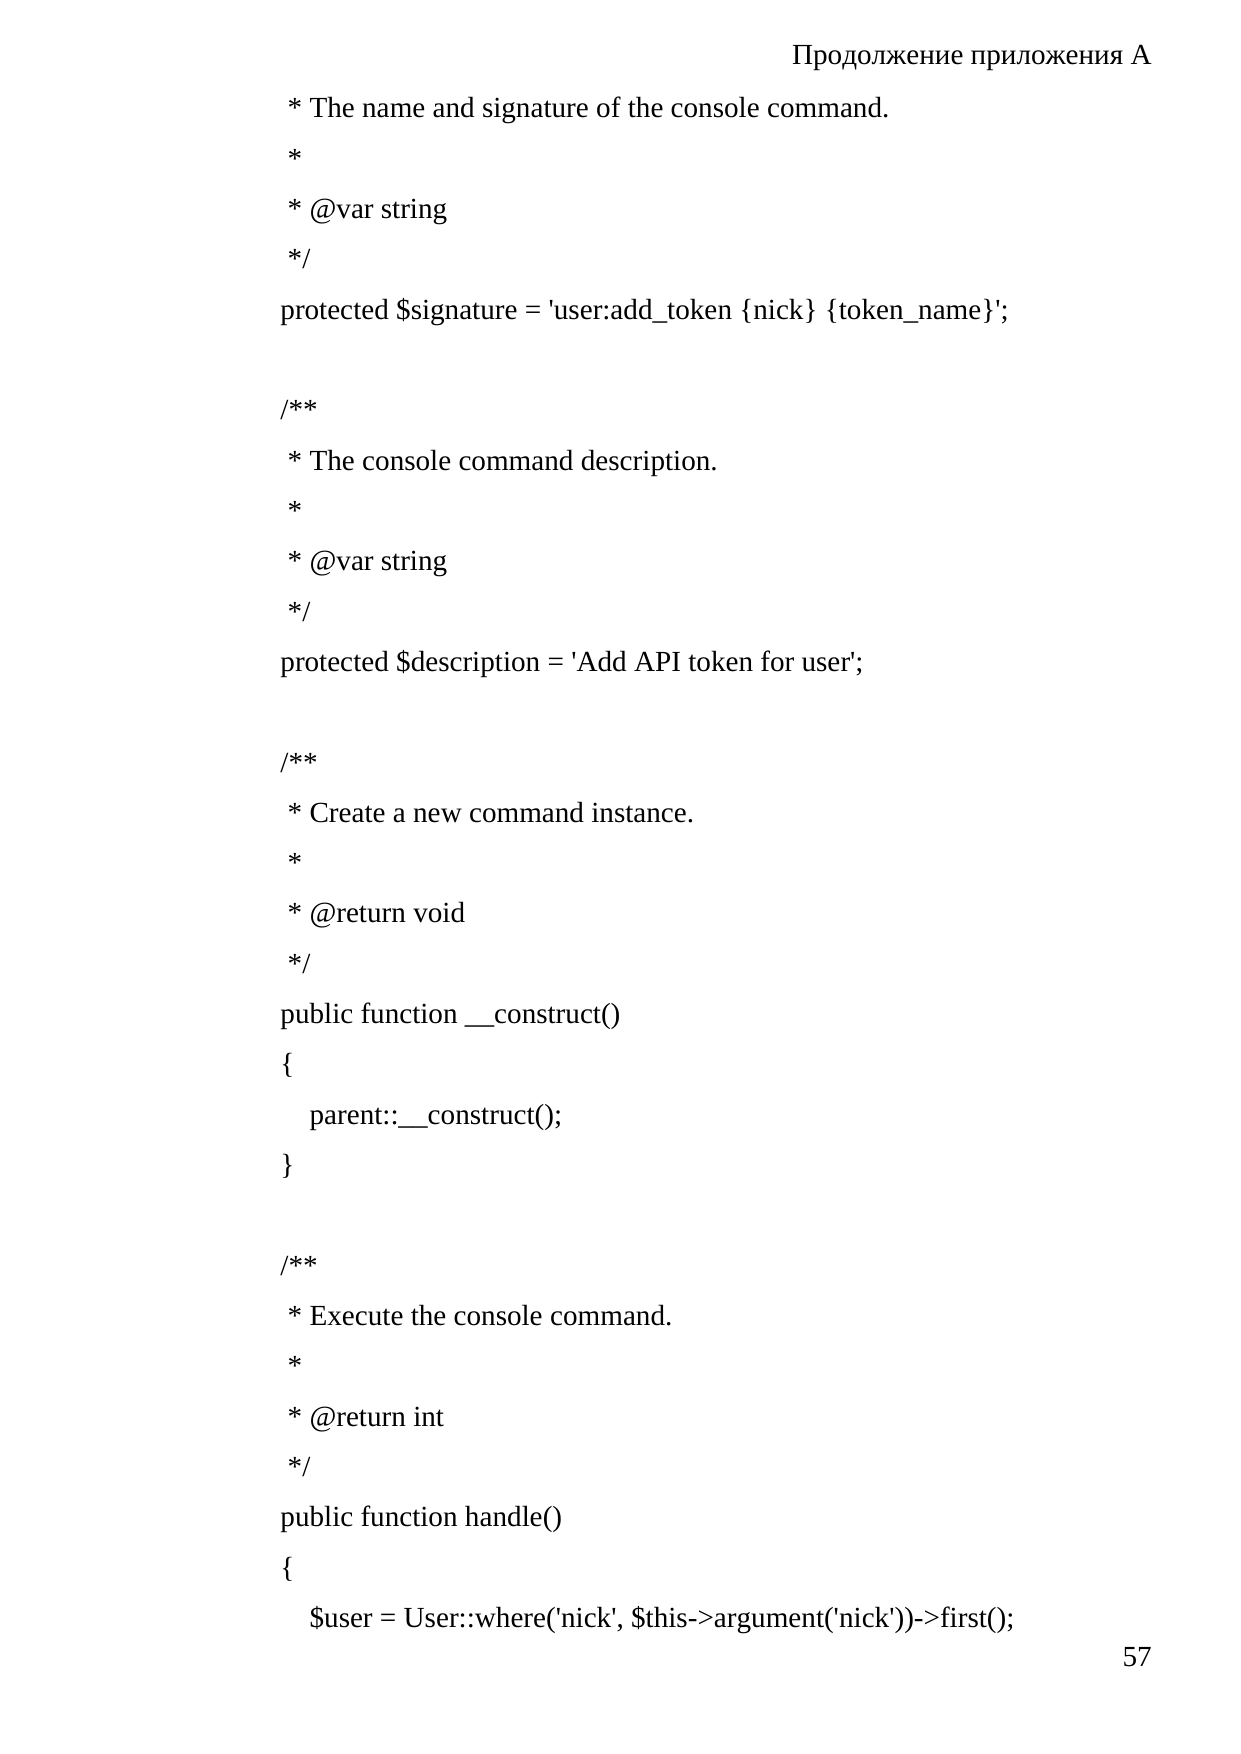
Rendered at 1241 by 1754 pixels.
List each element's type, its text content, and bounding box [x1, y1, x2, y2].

text public function __construct() [177, 996, 1152, 1030]
text } [177, 1147, 1152, 1181]
text */ [177, 242, 1152, 275]
text { [177, 1047, 1152, 1080]
text /** [177, 745, 1152, 778]
text * @var string [177, 543, 1152, 577]
text * [177, 845, 1152, 879]
text $user = User::where('nick', $this->argument('nick'))->first(); [177, 1600, 1152, 1633]
text protected $signature = 'user:add_token {nick} {token_name}'; [177, 292, 1152, 325]
text * Execute the console command. [177, 1298, 1152, 1332]
text * @return void [177, 896, 1152, 929]
text * [177, 1348, 1152, 1382]
text { [177, 1550, 1152, 1583]
text * @var string [177, 191, 1152, 225]
text */ [177, 946, 1152, 979]
text * @return int [177, 1399, 1152, 1432]
text * The name and signature of the console command. [177, 91, 1152, 124]
text */ [177, 594, 1152, 627]
text * [177, 493, 1152, 527]
text parent::__construct(); [177, 1097, 1152, 1130]
text /** [177, 392, 1152, 426]
text public function handle() [177, 1499, 1152, 1533]
text * The console command description. [177, 443, 1152, 476]
text protected $description = 'Add API token for user'; [177, 644, 1152, 678]
text * [177, 141, 1152, 174]
text */ [177, 1449, 1152, 1483]
text * Create a new command instance. [177, 795, 1152, 828]
text /** [177, 1248, 1152, 1281]
